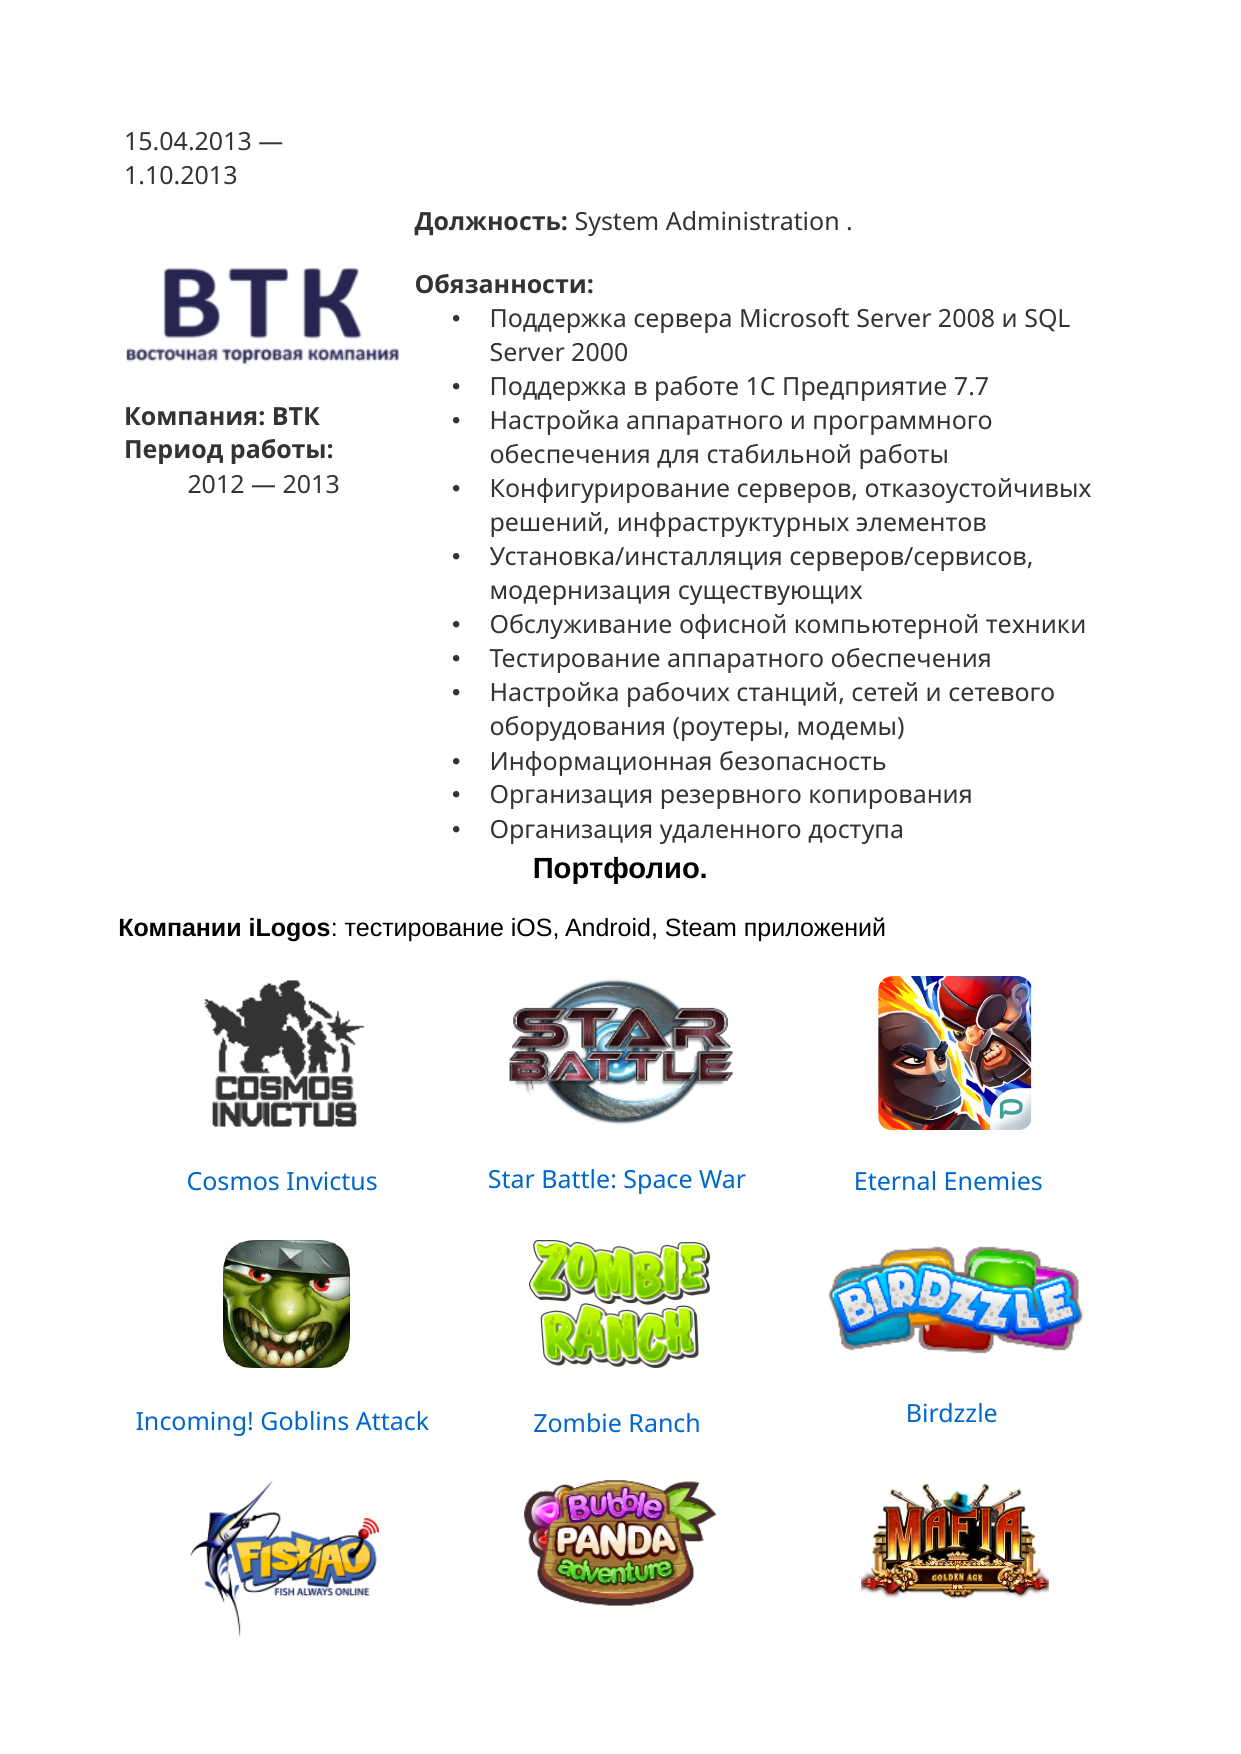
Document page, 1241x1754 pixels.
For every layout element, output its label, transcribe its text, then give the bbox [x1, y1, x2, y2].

table_cell [118, 198, 409, 203]
table_cell [118, 1232, 453, 1369]
table_cell [409, 118, 1123, 198]
table_cell 15.04.2013 — 1.10.2013 [118, 118, 409, 198]
table_header [788, 971, 1122, 1129]
table_cell Incoming! Goblins Attack [118, 1370, 453, 1472]
table_cell Компания: ВТК Период работы: 2012 — 2013 [118, 204, 409, 851]
subtitle Компании iLogos: тестирование iOS, Android, Steam приложений [118, 913, 1122, 942]
table_header Eternal Enemies [788, 1130, 1122, 1232]
picture [184, 1477, 387, 1639]
table_cell [118, 1472, 453, 1484]
table_cell Birdzzle [788, 1232, 1122, 1472]
picture [506, 976, 734, 1128]
table_header Star Battle: Space War [453, 971, 787, 1232]
picture [527, 1238, 713, 1372]
subtitle Портфолио. [118, 851, 1122, 884]
table_cell Должность: System Administration . Обязанности: Поддержка сервера Microsoft Server 2008 и SQL Server 2000 Поддержка в работе 1С Предприятие 7.7 Настройка аппаратного и программного обеспечения для стабильной работы Конфигурирование серверов, отказоустойчивых решений, инфраструктурных элементов Установка/инсталляция серверов/сервисов, модернизация существующих Обслуживание офисной компьютерной техники Тестирование аппаратного обеспечения Настройка рабочих станций, сетей и сетевого оборудования (роутеры, модемы) Информационная безопасность Организация резервного копирования Организация удаленного доступа [409, 198, 1123, 851]
picture [123, 203, 403, 399]
picture [220, 1238, 351, 1370]
table_cell [453, 1472, 787, 1484]
table_cell [788, 1472, 1122, 1484]
table_cell Zombie Ranch [453, 1232, 787, 1472]
picture [522, 1477, 718, 1609]
table_header Cosmos Invictus [118, 971, 453, 1232]
picture [202, 976, 369, 1130]
picture [824, 1238, 1085, 1362]
picture [858, 1477, 1052, 1604]
picture [878, 976, 1032, 1130]
